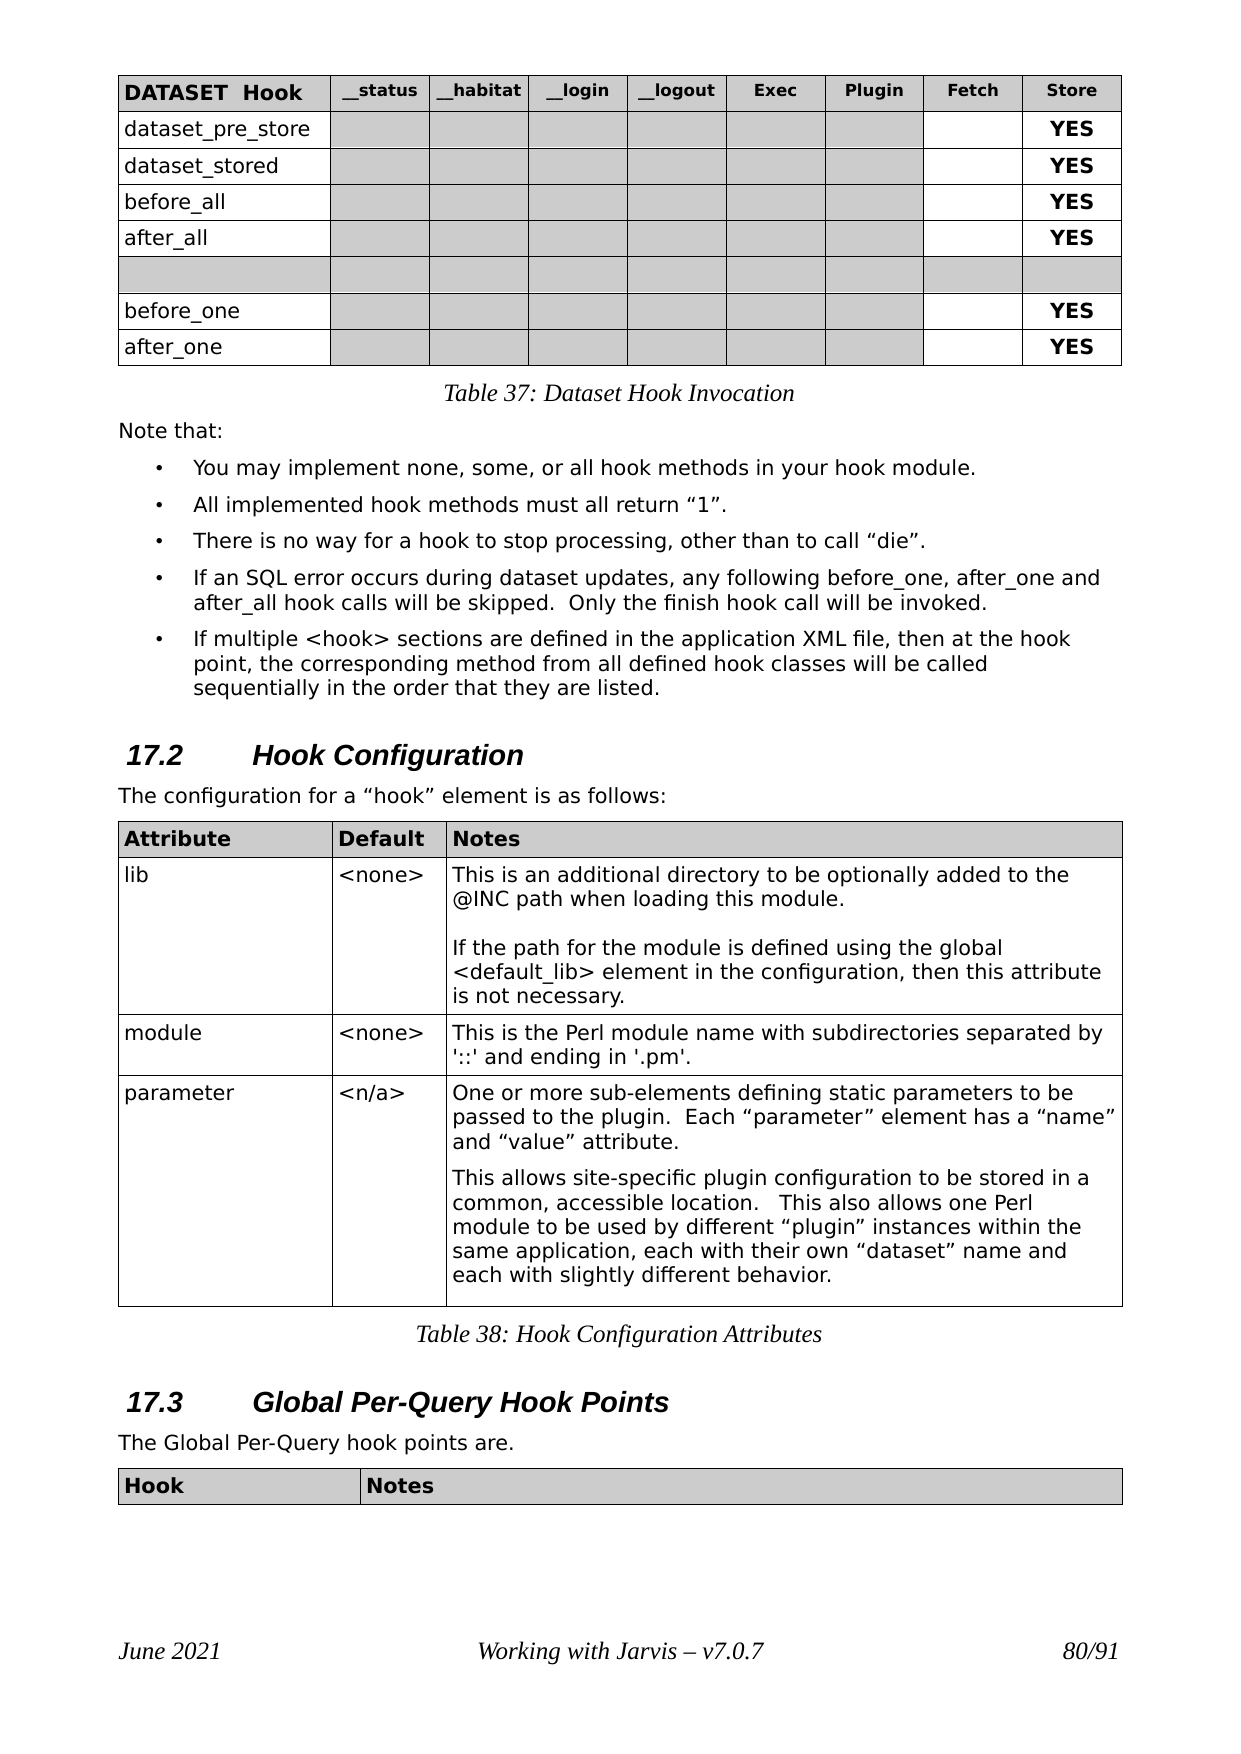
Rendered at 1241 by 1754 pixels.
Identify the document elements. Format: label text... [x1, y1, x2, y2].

list You may implement none, some, or all hook methods in your hook module. [156, 456, 1122, 480]
table_header __habitat [430, 76, 528, 111]
table_cell [331, 221, 429, 256]
table_cell [430, 257, 528, 292]
table_cell [924, 330, 1022, 365]
list There is no way for a hook to stop processing, other than to call “die”. [156, 529, 1122, 554]
table_cell YES [1023, 330, 1121, 365]
table_cell [628, 221, 726, 256]
text Table 37: Dataset Hook Invocation [118, 378, 1122, 407]
table_cell [924, 185, 1022, 220]
table_cell [727, 149, 825, 184]
table_header Store [1023, 76, 1121, 111]
table_cell [331, 185, 429, 220]
table_cell [628, 257, 726, 292]
table_cell [826, 221, 923, 256]
table_header Notes [361, 1469, 1122, 1504]
table_cell [529, 221, 627, 256]
table_cell [331, 257, 429, 292]
table_cell [430, 294, 528, 329]
table_cell [826, 149, 923, 184]
table_cell [826, 112, 923, 147]
table_header __login [529, 76, 627, 111]
table_cell [529, 149, 627, 184]
table_cell [826, 185, 923, 220]
table_cell [727, 185, 825, 220]
table_header __status [331, 76, 429, 111]
table_cell <n/a> [333, 1076, 446, 1306]
table_cell [1023, 257, 1121, 292]
table_cell YES [1023, 221, 1121, 256]
table_cell [628, 294, 726, 329]
table_cell [529, 294, 627, 329]
table_cell [119, 257, 330, 292]
table_cell <none> [333, 1015, 446, 1075]
table_cell [529, 257, 627, 292]
table_cell dataset_stored [119, 149, 330, 184]
table_cell dataset_pre_store [119, 112, 330, 147]
text The Global Per-Query hook points are. [118, 1431, 1122, 1456]
table_cell [430, 185, 528, 220]
table_cell [727, 257, 825, 292]
table_header Plugin [826, 76, 923, 111]
table_cell [826, 257, 923, 292]
text Table 38: Hook Configuration Attributes [118, 1319, 1122, 1348]
table_cell [727, 330, 825, 365]
table_cell [727, 221, 825, 256]
table_cell [331, 149, 429, 184]
table_cell [924, 294, 1022, 329]
table_cell after_all [119, 221, 330, 256]
table_header __logout [628, 76, 726, 111]
table_cell YES [1023, 294, 1121, 329]
table_cell module [119, 1015, 332, 1075]
table_cell [430, 330, 528, 365]
table_cell [331, 112, 429, 147]
subtitle Global Per-Query Hook Points [118, 1385, 1122, 1419]
table_cell [331, 294, 429, 329]
table_cell YES [1023, 112, 1121, 147]
table_cell [924, 257, 1022, 292]
subtitle Hook Configuration [118, 738, 1122, 771]
table_cell One or more sub-elements defining static parameters to be passed to the plugin. Each “parameter” element has a “name” and “value” attribute. This allows site-specific plugin configuration to be stored in a common, accessible location. This also allows one Perl module to be used by different “plugin” instances within the same application, each with their own “dataset” name and each with slightly different behavior. [447, 1076, 1122, 1306]
table_header DATASET Hook [119, 76, 330, 111]
list All implemented hook methods must all return “1”. [156, 493, 1122, 517]
table_cell [924, 149, 1022, 184]
table_header Exec [727, 76, 825, 111]
text Note that: [118, 419, 1122, 443]
table_cell [924, 221, 1022, 256]
table_cell [430, 149, 528, 184]
table_header Attribute [119, 822, 332, 857]
table_cell before_one [119, 294, 330, 329]
text The configuration for a “hook” element is as follows: [118, 784, 1122, 808]
table_cell YES [1023, 149, 1121, 184]
table_cell [628, 330, 726, 365]
table_header Notes [447, 822, 1122, 857]
table_cell lib [119, 858, 332, 1014]
table_cell before_all [119, 185, 330, 220]
table_cell YES [1023, 185, 1121, 220]
table_cell [826, 330, 923, 365]
table_cell [924, 112, 1022, 147]
table_cell This is the Perl module name with subdirectories separated by '::' and ending in '.pm'. [447, 1015, 1122, 1075]
table_cell parameter [119, 1076, 332, 1306]
table_cell [430, 221, 528, 256]
table_cell [826, 294, 923, 329]
table_header Fetch [924, 76, 1022, 111]
table_cell [727, 294, 825, 329]
table_cell [628, 112, 726, 147]
list If an SQL error occurs during dataset updates, any following before_one, after_one and after_all hook calls will be skipped. Only the finish hook call will be invoked. [156, 566, 1122, 615]
list If multiple <hook> sections are defined in the application XML file, then at the hook point, the corresponding method from all defined hook classes will be called sequentially in the order that they are listed. [156, 627, 1122, 700]
table_cell [331, 330, 429, 365]
table_cell [529, 112, 627, 147]
table_header Hook [119, 1469, 360, 1504]
table_cell [529, 185, 627, 220]
table_cell [529, 330, 627, 365]
table_cell [430, 112, 528, 147]
table_cell [628, 149, 726, 184]
table_cell This is an additional directory to be optionally added to the @INC path when loading this module. If the path for the module is defined using the global <default_lib> element in the configuration, then this attribute is not necessary. [447, 858, 1122, 1014]
table_cell [727, 112, 825, 147]
table_cell <none> [333, 858, 446, 1014]
table_header Default [333, 822, 446, 857]
table_cell [628, 185, 726, 220]
table_cell after_one [119, 330, 330, 365]
